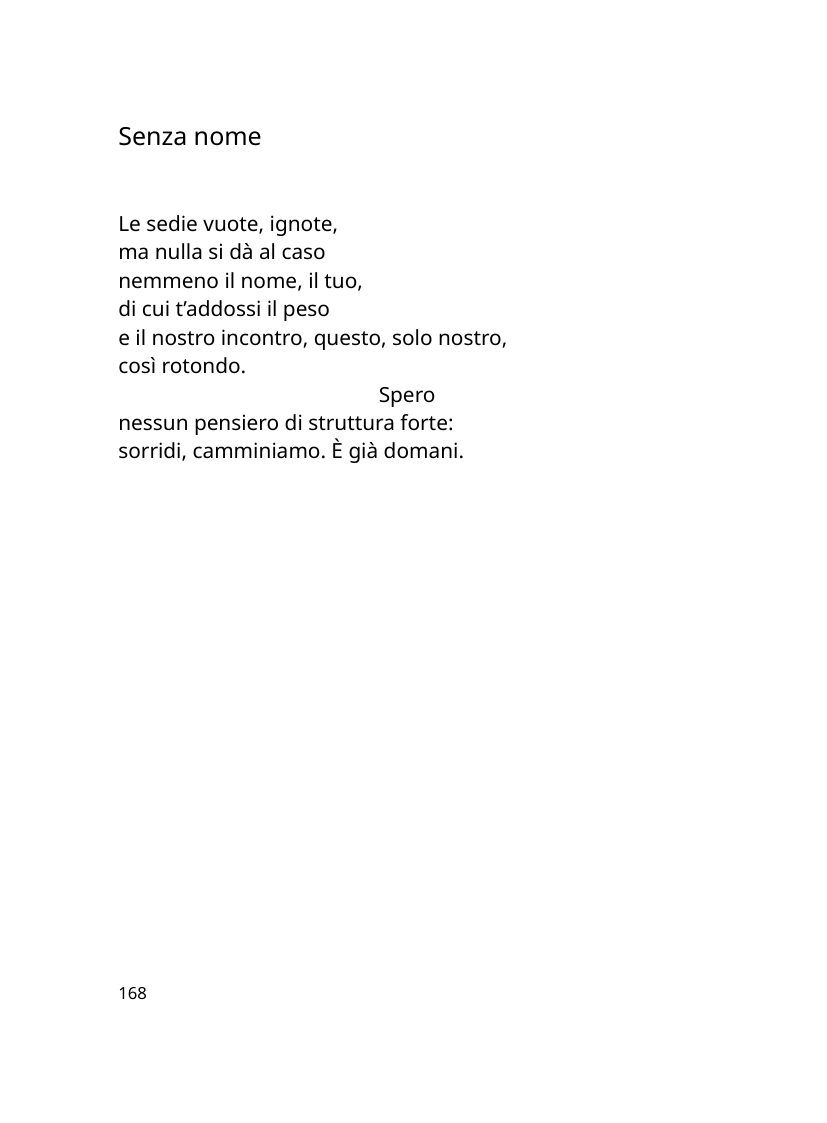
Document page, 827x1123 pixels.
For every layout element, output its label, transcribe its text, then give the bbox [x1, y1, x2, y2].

text ma nulla si dà al caso [118, 237, 709, 266]
text di cui t’addossi il peso [118, 294, 709, 323]
text nemmeno il nome, il tuo, [118, 266, 709, 294]
text sorridi, camminiamo. È già domani. [118, 437, 709, 465]
text così rotondo. [118, 351, 709, 380]
text e il nostro incontro, questo, solo nostro, [118, 323, 709, 351]
text nessun pensiero di struttura forte: [118, 408, 709, 437]
subtitle Senza nome [118, 118, 709, 152]
text Le sedie vuote, ignote, [118, 209, 709, 237]
text Spero [118, 380, 709, 408]
